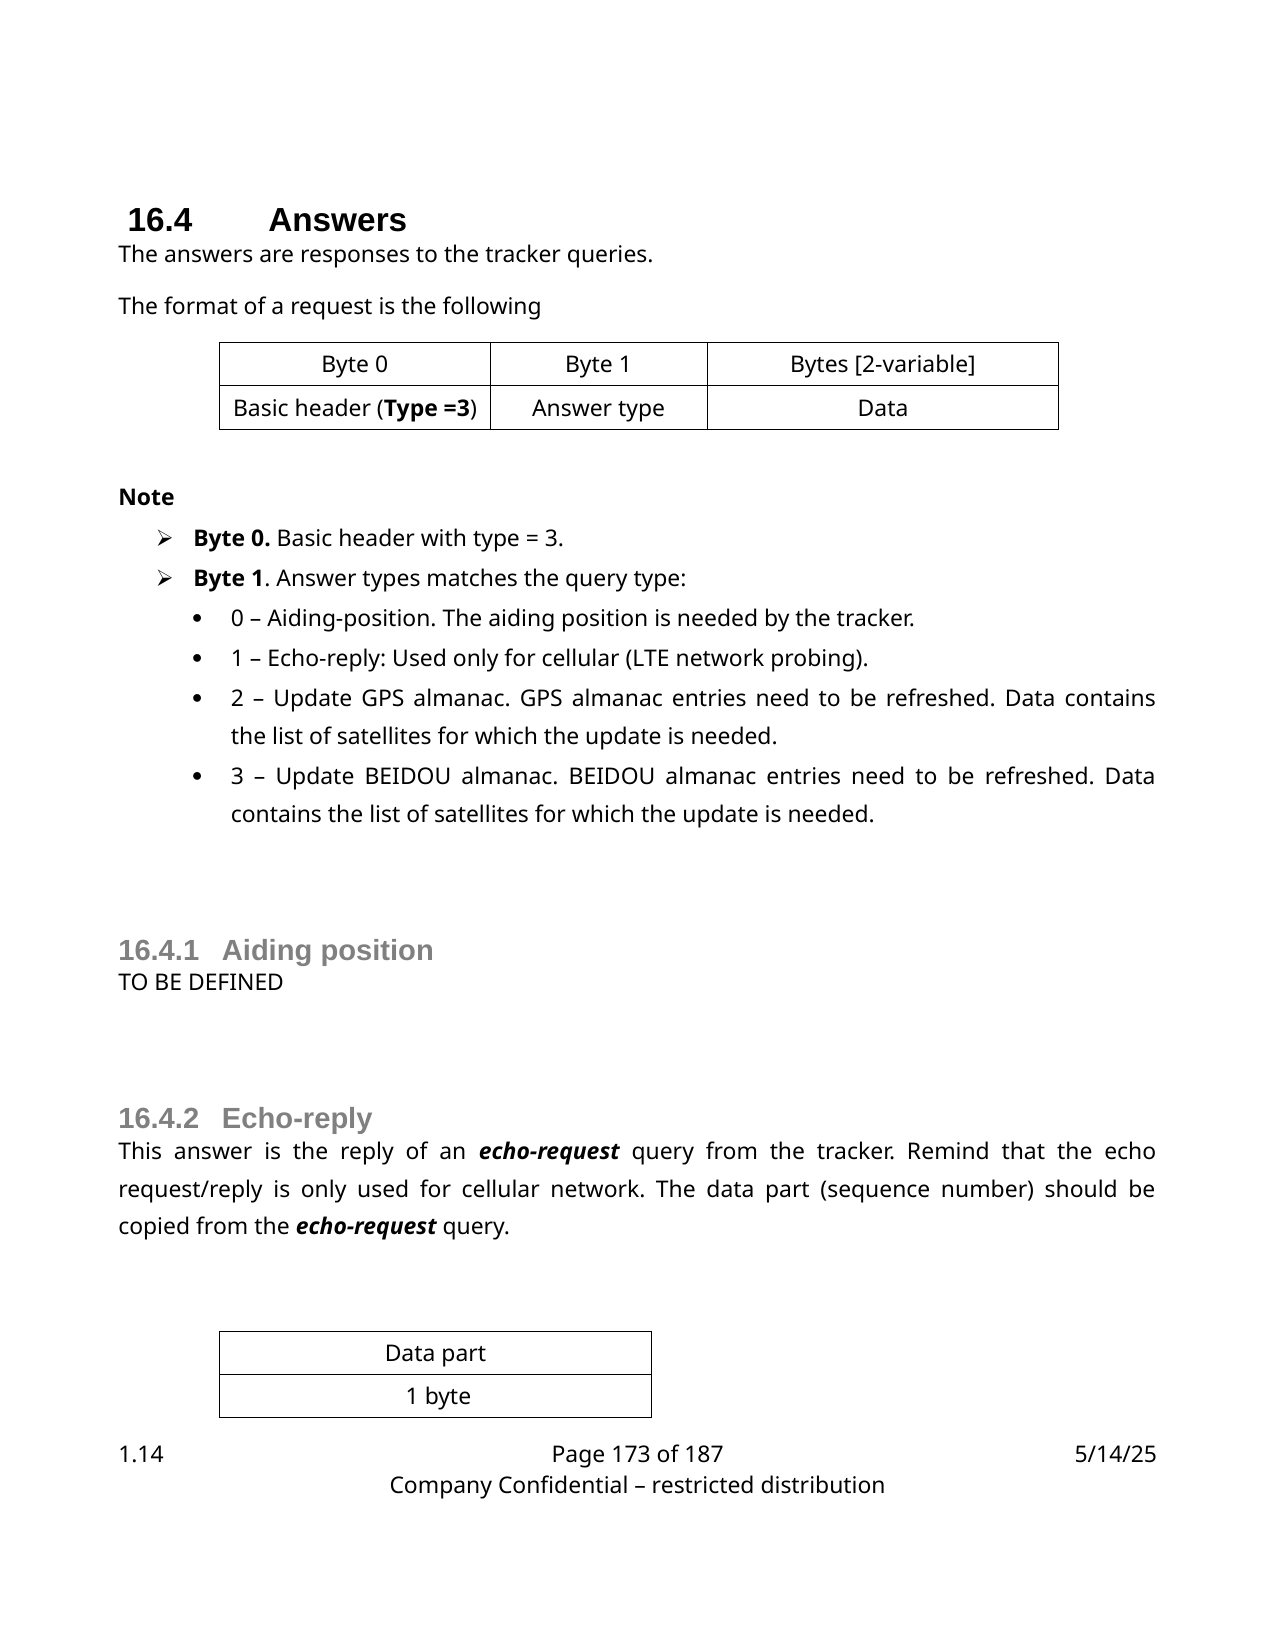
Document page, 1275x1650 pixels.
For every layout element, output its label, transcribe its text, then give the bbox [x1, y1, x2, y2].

list Byte 0. Basic header with type = 3. [156, 521, 1157, 553]
subtitle Echo-reply [118, 1101, 1157, 1135]
table_header Bytes [2-variable] [708, 343, 1058, 385]
table_cell Basic header (Type =3) [220, 386, 490, 429]
table_header Byte 0 [220, 343, 490, 385]
text TO BE DEFINED [118, 966, 1157, 997]
table_cell Data [708, 386, 1058, 429]
list Byte 1. Answer types matches the query type: [156, 562, 1157, 593]
table_cell 1 byte [220, 1375, 651, 1417]
text The format of a request is the following [118, 290, 1157, 321]
list 2 – Update GPS almanac. GPS almanac entries need to be refreshed. Data contains the list of satellites for which the update is needed. [193, 682, 1157, 751]
table_cell Answer type [491, 386, 707, 429]
list 3 – Update BEIDOU almanac. BEIDOU almanac entries need to be refreshed. Data contains the list of satellites for which the update is needed. [193, 760, 1157, 829]
table_header Data part [220, 1332, 651, 1374]
list 0 – Aiding-position. The aiding position is needed by the tracker. [193, 602, 1157, 633]
subtitle Aiding position [118, 933, 1157, 966]
text The answers are responses to the tracker queries. [118, 238, 1157, 269]
text This answer is the reply of an echo-request query from the tracker. Remind that the echo request/reply is only used for cellular network. The data part (sequence number) should be copied from the echo-request query. [118, 1135, 1157, 1241]
list 1 – Echo-reply: Used only for cellular (LTE network probing). [193, 642, 1157, 673]
table_header Byte 1 [491, 343, 707, 385]
subtitle Answers [118, 199, 1157, 238]
text Note [118, 481, 1157, 512]
